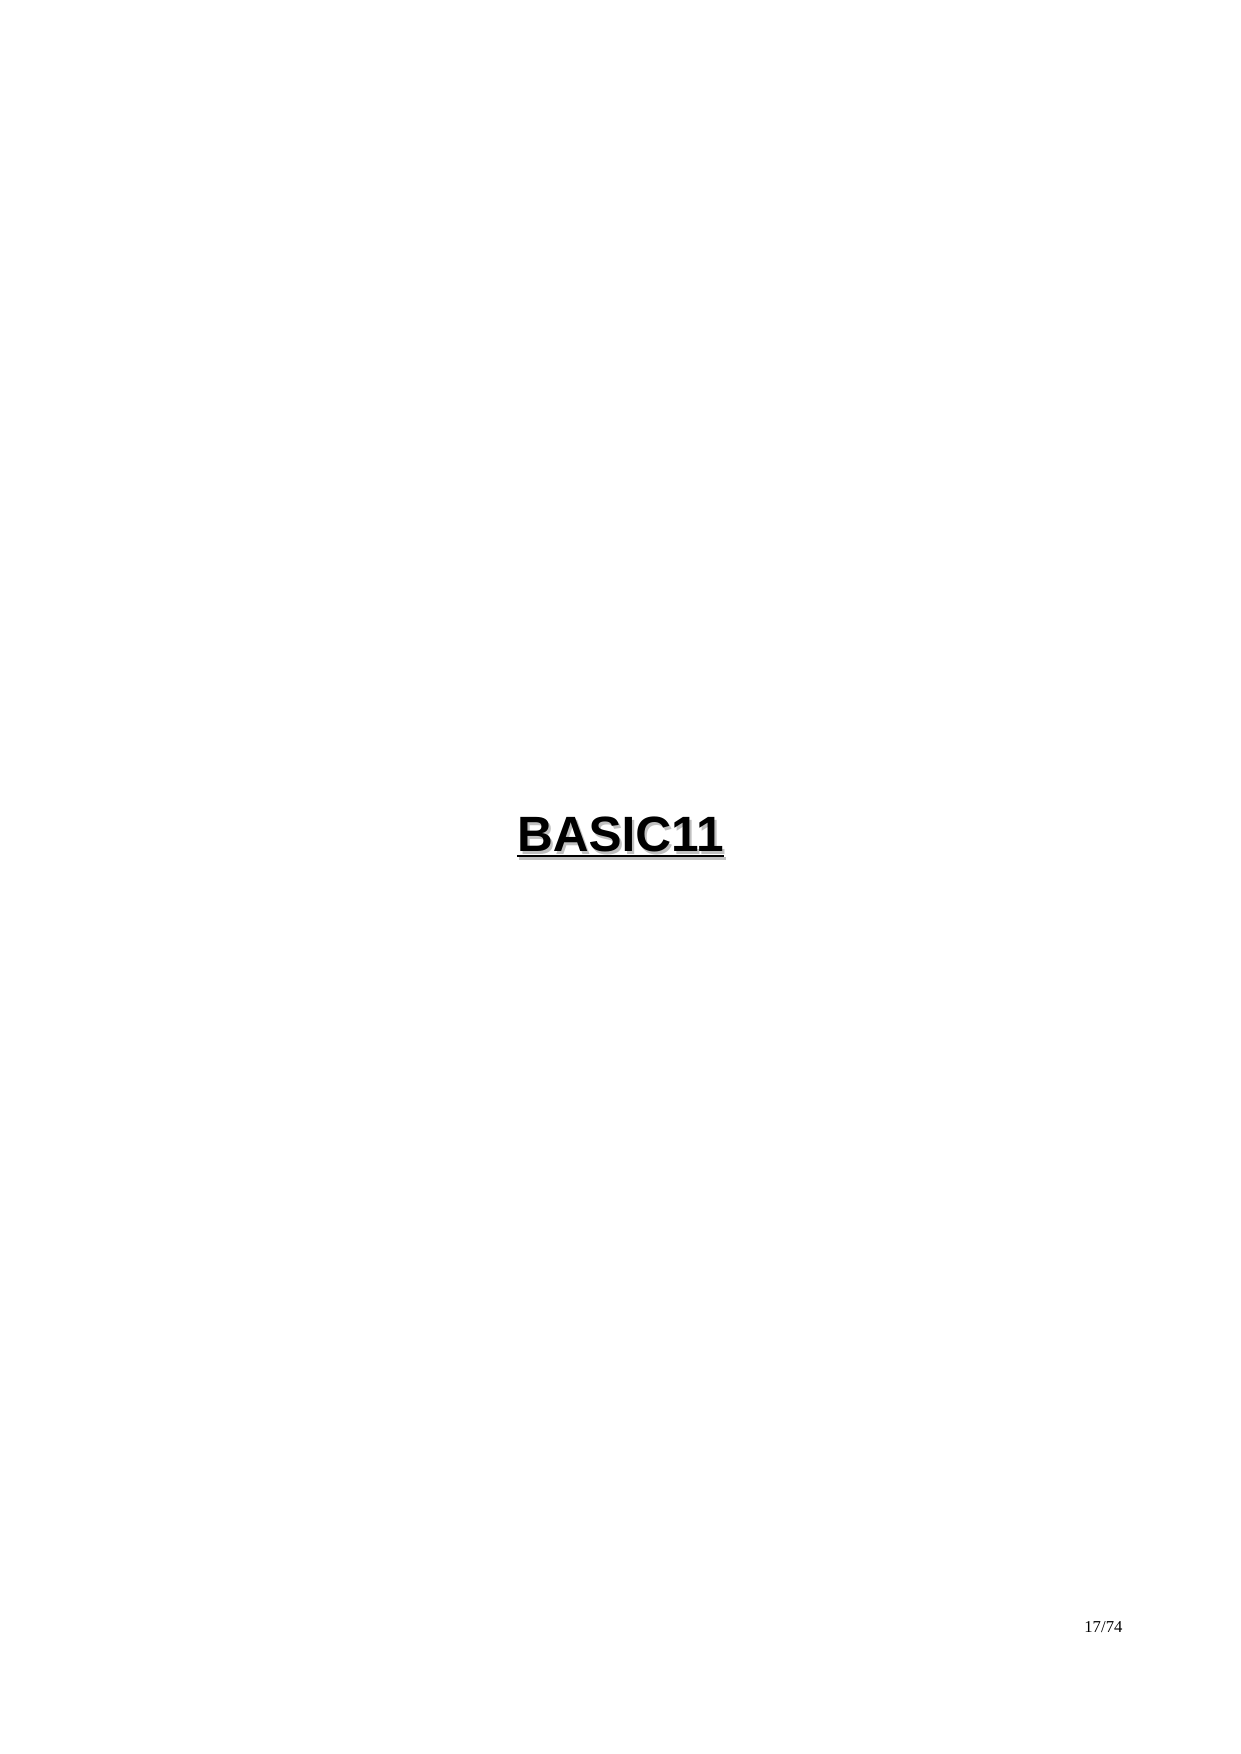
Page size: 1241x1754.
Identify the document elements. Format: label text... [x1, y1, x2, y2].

subtitle BASIC11 [118, 805, 1122, 862]
